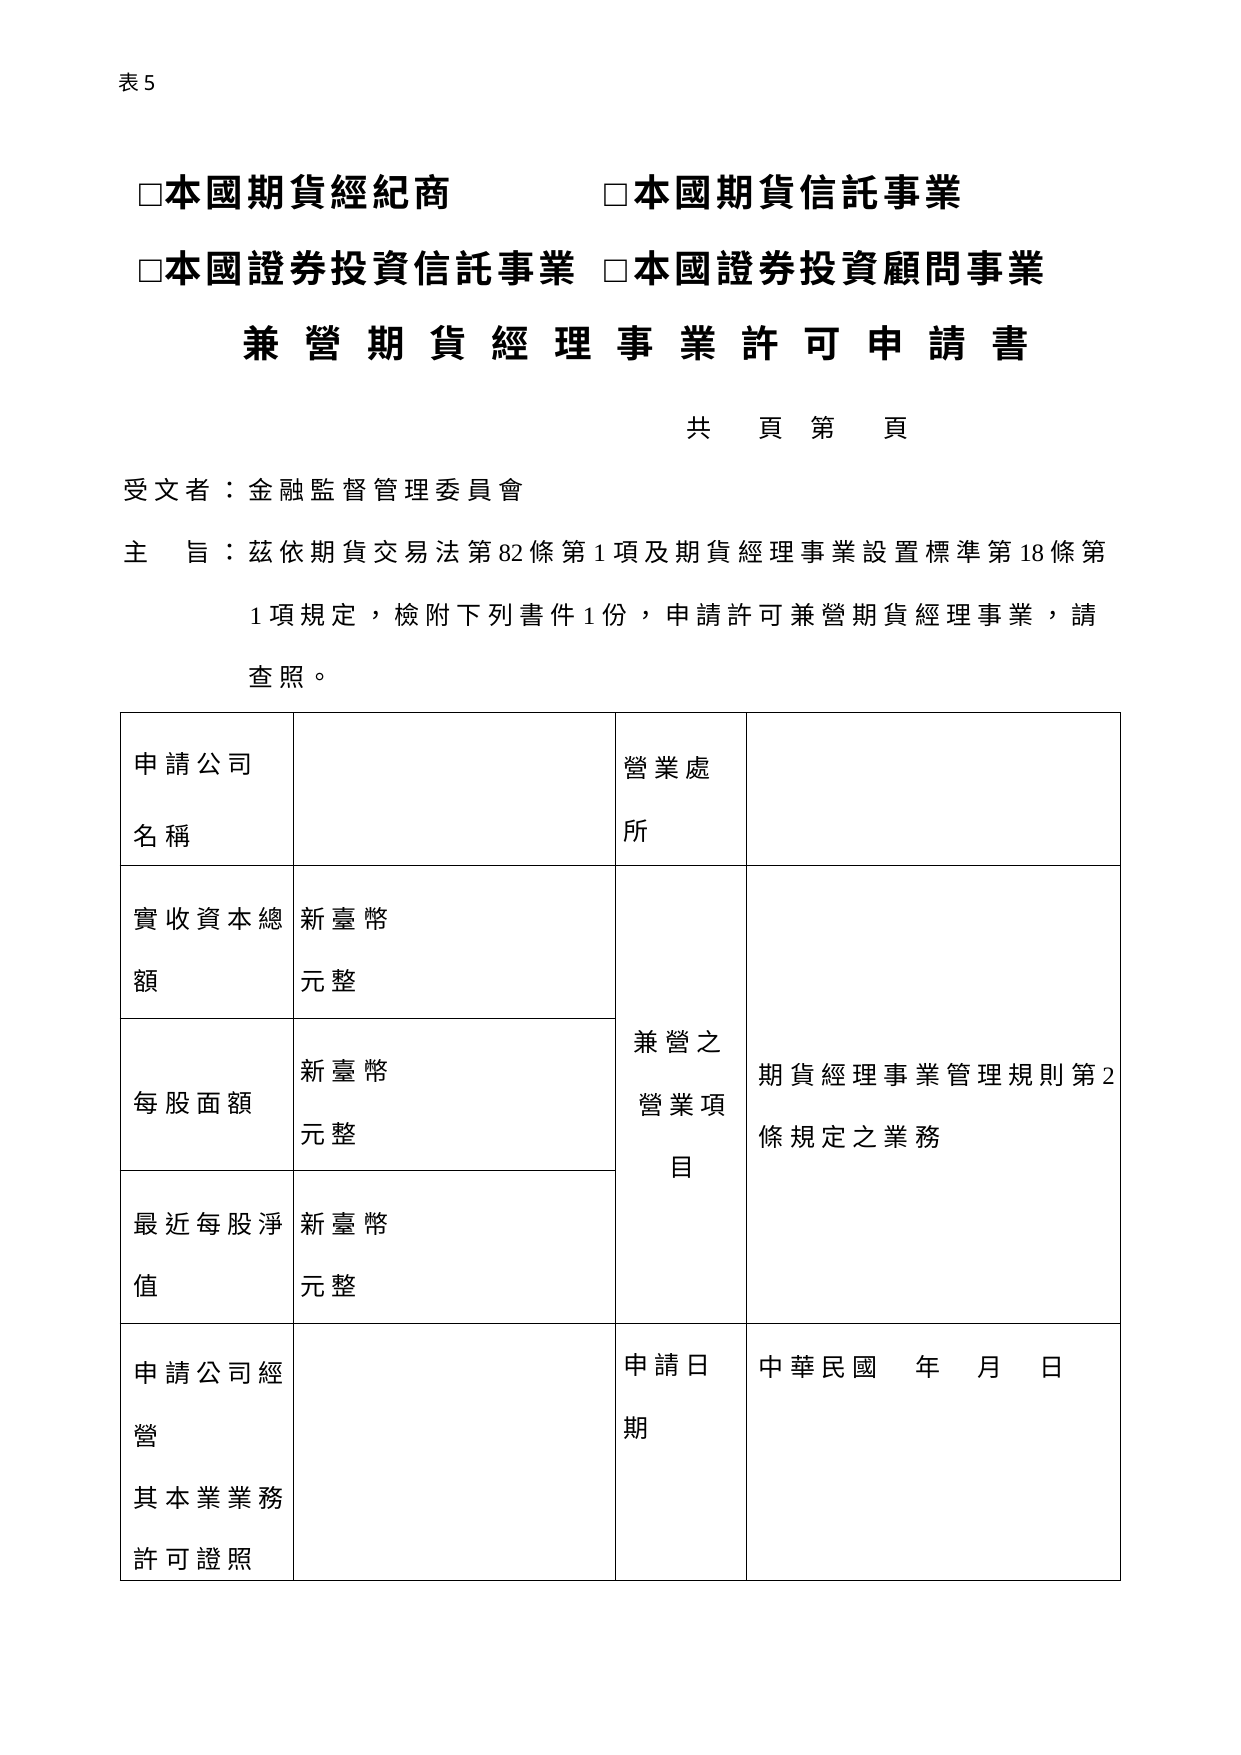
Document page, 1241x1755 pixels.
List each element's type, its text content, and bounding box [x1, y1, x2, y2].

table_cell 兼營之 營業項目 [616, 866, 746, 1322]
subtitle 共 頁 第 頁 [120, 384, 1120, 447]
subtitle 受文者：金融監督管理委員會 [120, 447, 1120, 509]
table_cell 新臺幣 元整 [294, 1171, 615, 1322]
table_cell 新臺幣 元整 [294, 866, 615, 1017]
subtitle □本國期貨經紀商 □本國期貨信託事業 [113, 148, 1120, 211]
table_header [294, 713, 615, 865]
table_header 營業處所 [616, 713, 746, 865]
table_header 申請公司 名稱 [121, 713, 293, 865]
table_cell 申請公司經營 其本業業務 許可證照 [121, 1324, 293, 1580]
table_header [747, 713, 1120, 865]
table_cell 期貨經理事業管理規則第2條規定之業務 [747, 866, 1120, 1322]
table_cell 最近每股淨值 [121, 1171, 293, 1322]
table_cell 申請日期 [616, 1324, 746, 1580]
table_cell [294, 1324, 615, 1580]
subtitle □本國證券投資信託事業 □本國證券投資顧問事業 [113, 224, 1120, 287]
text 主 旨：茲依期貨交易法第82條第1項及期貨經理事業設置標準第18條第1項規定，檢附下列書件1份，申請許可兼營期貨經理事業，請 查照。 [120, 509, 1120, 697]
table_cell 中華民國 年 月 日 [747, 1324, 1120, 1580]
subtitle 兼 營 期 貨 經 理 事 業 許 可 申 請 書 [149, 300, 1120, 362]
table_cell 每股面額 [121, 1019, 293, 1170]
table_cell 實收資本總額 [121, 866, 293, 1017]
table_cell 新臺幣 元整 [294, 1019, 615, 1170]
